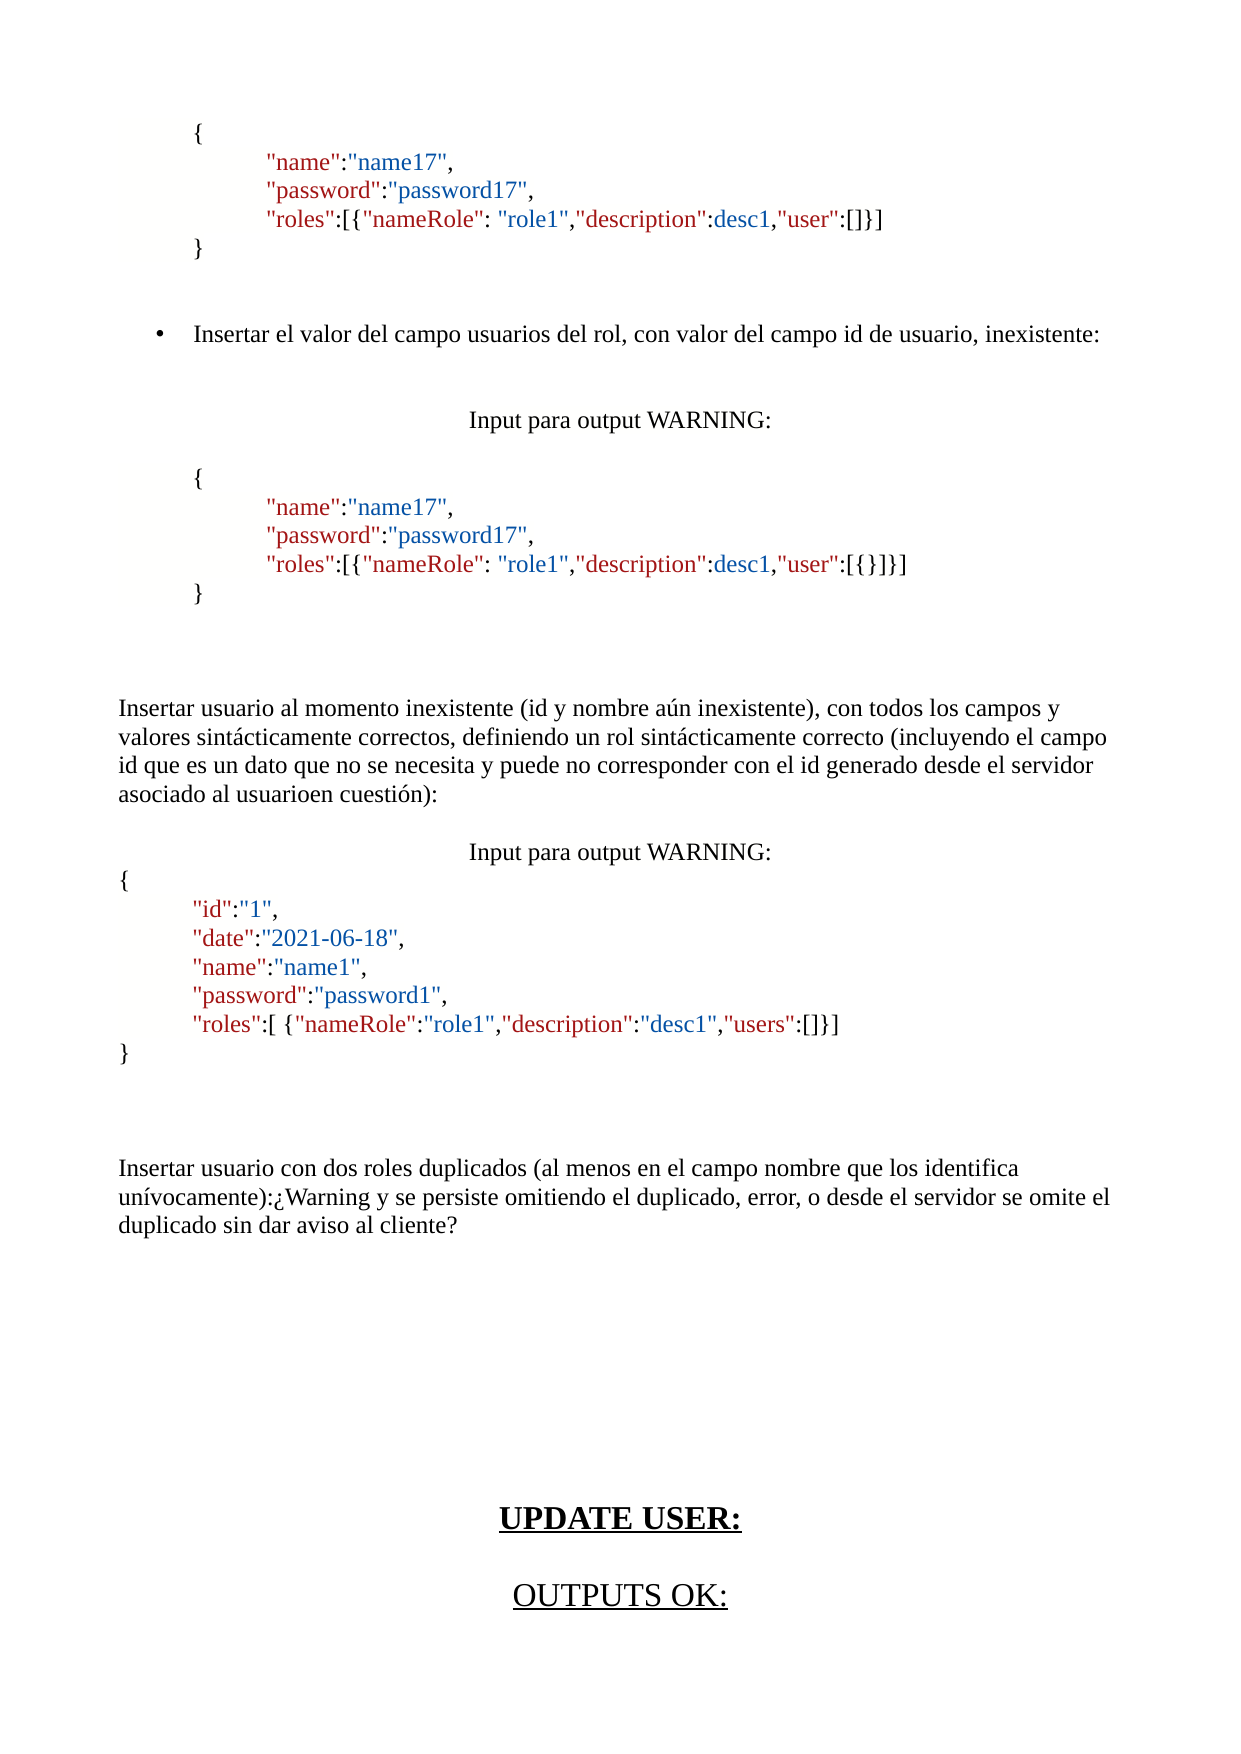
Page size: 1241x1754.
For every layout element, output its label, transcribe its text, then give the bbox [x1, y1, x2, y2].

text "password":"password17", [118, 521, 1122, 549]
text "id":"1", [118, 894, 1122, 923]
text } [118, 578, 1122, 607]
text Input para output WARNING: [118, 406, 1122, 434]
text "roles":[{"nameRole": "role1","description":desc1,"user":[]}] [118, 204, 1122, 233]
text { [118, 463, 1122, 492]
text UPDATE USER: [118, 1498, 1122, 1536]
text } [118, 1038, 1122, 1067]
text "name":"name17", [118, 492, 1122, 521]
text Insertar usuario con dos roles duplicados (al menos en el campo nombre que los identifica unívocamente):¿Warning y se persiste omitiendo el duplicado, error, o desde el servidor se omite el duplicado sin dar aviso al cliente? [118, 1153, 1122, 1239]
text Input para output WARNING: [118, 837, 1122, 866]
text "password":"password17", [118, 176, 1122, 204]
text { [118, 866, 1122, 894]
text } [118, 233, 1122, 262]
text OUTPUTS OK: [118, 1575, 1122, 1613]
text "roles":[{"nameRole": "role1","description":desc1,"user":[{}]}] [118, 549, 1122, 578]
text "name":"name1", [118, 952, 1122, 981]
list Insertar el valor del campo usuarios del rol, con valor del campo id de usuario, inexistente: [156, 319, 1122, 348]
text Insertar usuario al momento inexistente (id y nombre aún inexistente), con todos los campos y valores sintácticamente correctos, definiendo un rol sintácticamente correcto (incluyendo el campo id que es un dato que no se necesita y puede no corresponder con el id generado desde el servidor asociado al usuarioen cuestión): [118, 693, 1122, 808]
text "date":"2021-06-18", [118, 923, 1122, 952]
text "name":"name17", [118, 147, 1122, 176]
text { [118, 118, 1122, 147]
text "roles":[ {"nameRole":"role1","description":"desc1","users":[]}] [118, 1009, 1122, 1038]
text "password":"password1", [118, 981, 1122, 1009]
